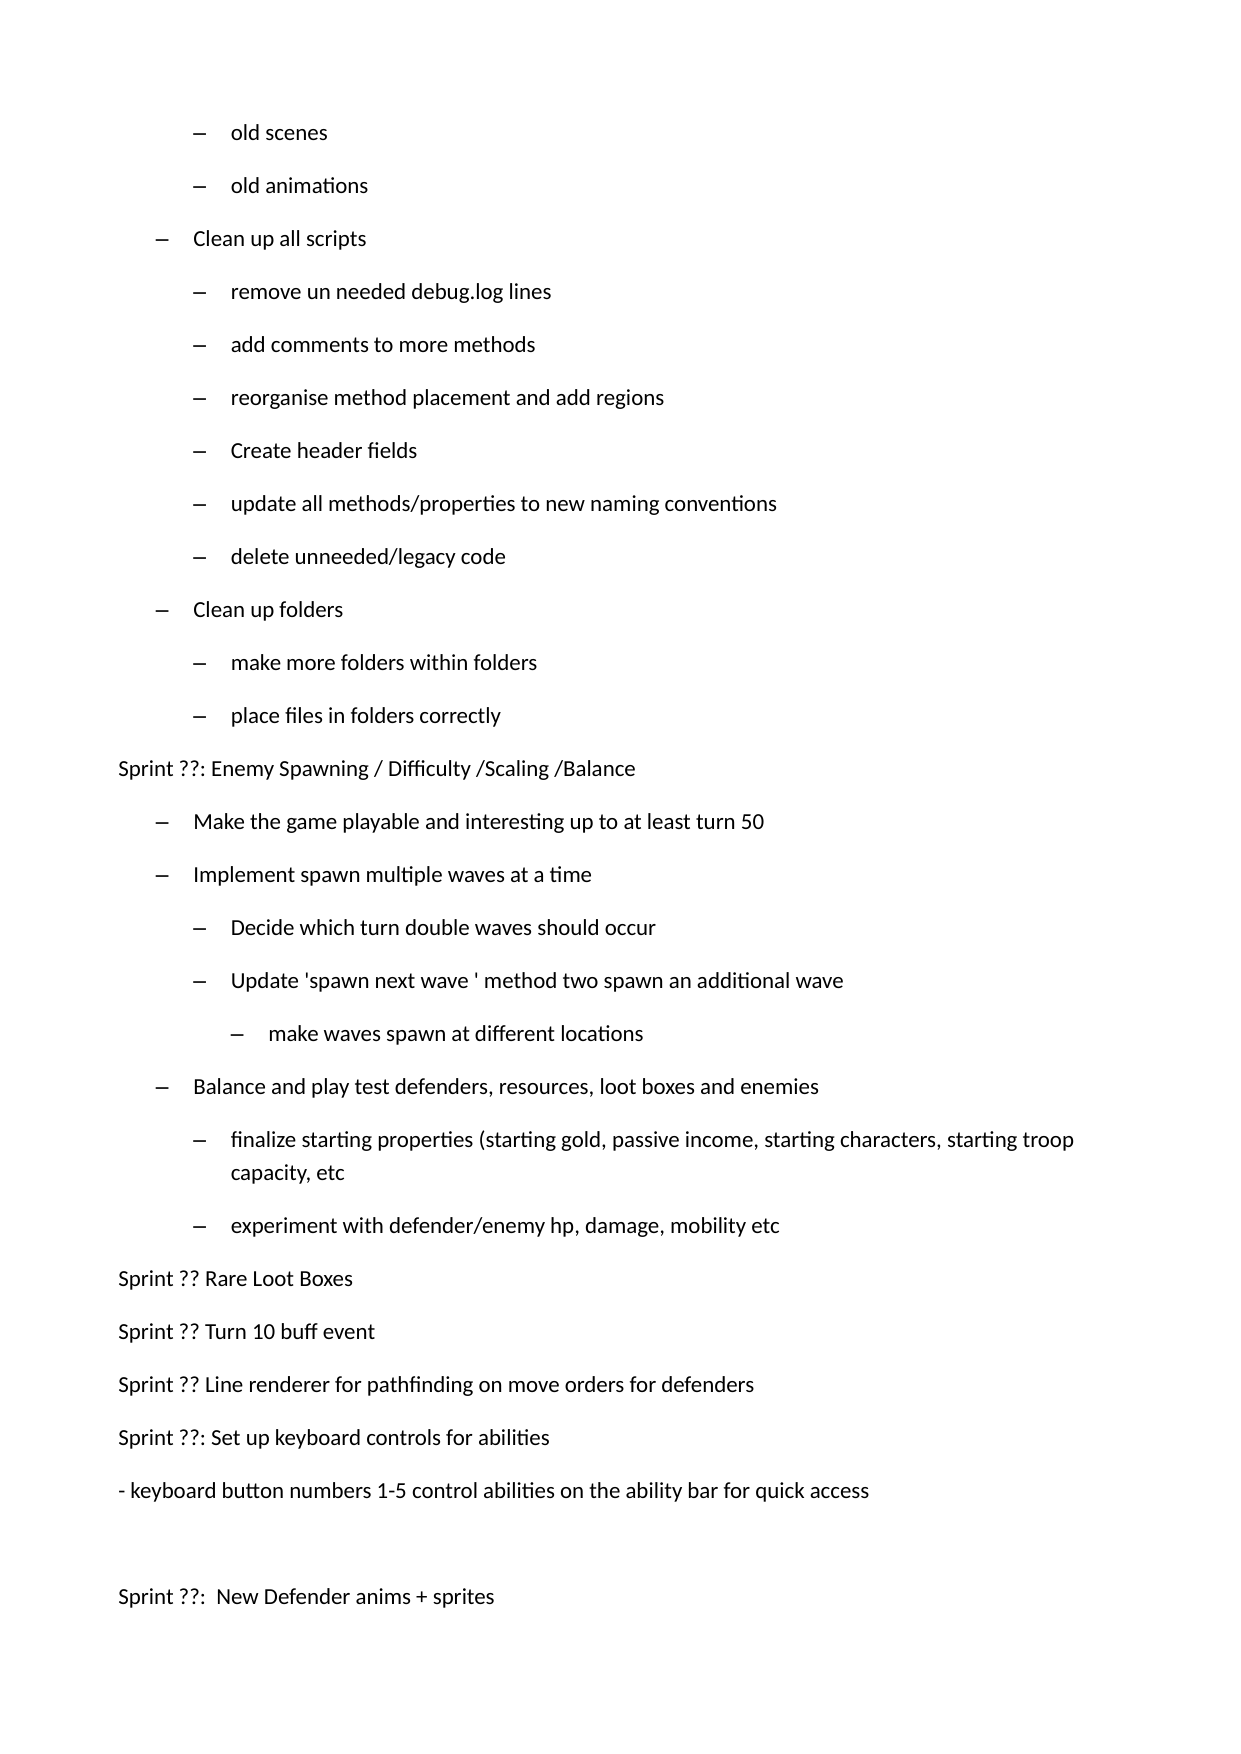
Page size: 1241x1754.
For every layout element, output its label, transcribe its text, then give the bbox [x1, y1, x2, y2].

list Implement spawn multiple waves at a time [156, 860, 1122, 888]
list reorganise method placement and add regions [193, 383, 1122, 411]
list remove un needed debug.log lines [193, 277, 1122, 305]
text Sprint ??: Set up keyboard controls for abilities [118, 1423, 1122, 1451]
list Balance and play test defenders, resources, loot boxes and enemies [156, 1072, 1122, 1101]
list old scenes [193, 118, 1122, 146]
list add comments to more methods [193, 330, 1122, 358]
list make more folders within folders [193, 648, 1122, 676]
text Sprint ?? Turn 10 buff event [118, 1317, 1122, 1345]
list place files in folders correctly [193, 701, 1122, 729]
list Clean up folders [156, 595, 1122, 623]
list delete unneeded/legacy code [193, 542, 1122, 570]
text Sprint ??: Enemy Spawning / Difficulty /Scaling /Balance [118, 754, 1122, 782]
text Sprint ?? Rare Loot Boxes [118, 1264, 1122, 1292]
list Decide which turn double waves should occur [193, 913, 1122, 941]
list old animations [193, 171, 1122, 199]
list Clean up all scripts [156, 224, 1122, 252]
list make waves spawn at different locations [231, 1019, 1122, 1047]
list Create header fields [193, 436, 1122, 464]
list Make the game playable and interesting up to at least turn 50 [156, 807, 1122, 835]
text Sprint ??: New Defender anims + sprites [118, 1582, 1122, 1610]
text - keyboard button numbers 1-5 control abilities on the ability bar for quick access [118, 1476, 1122, 1504]
list experiment with defender/enemy hp, damage, mobility etc [193, 1211, 1122, 1239]
text Sprint ?? Line renderer for pathfinding on move orders for defenders [118, 1370, 1122, 1398]
list finalize starting properties (starting gold, passive income, starting characters, starting troop capacity, etc [193, 1126, 1122, 1186]
list update all methods/properties to new naming conventions [193, 489, 1122, 517]
list Update 'spawn next wave ' method two spawn an additional wave [193, 966, 1122, 994]
